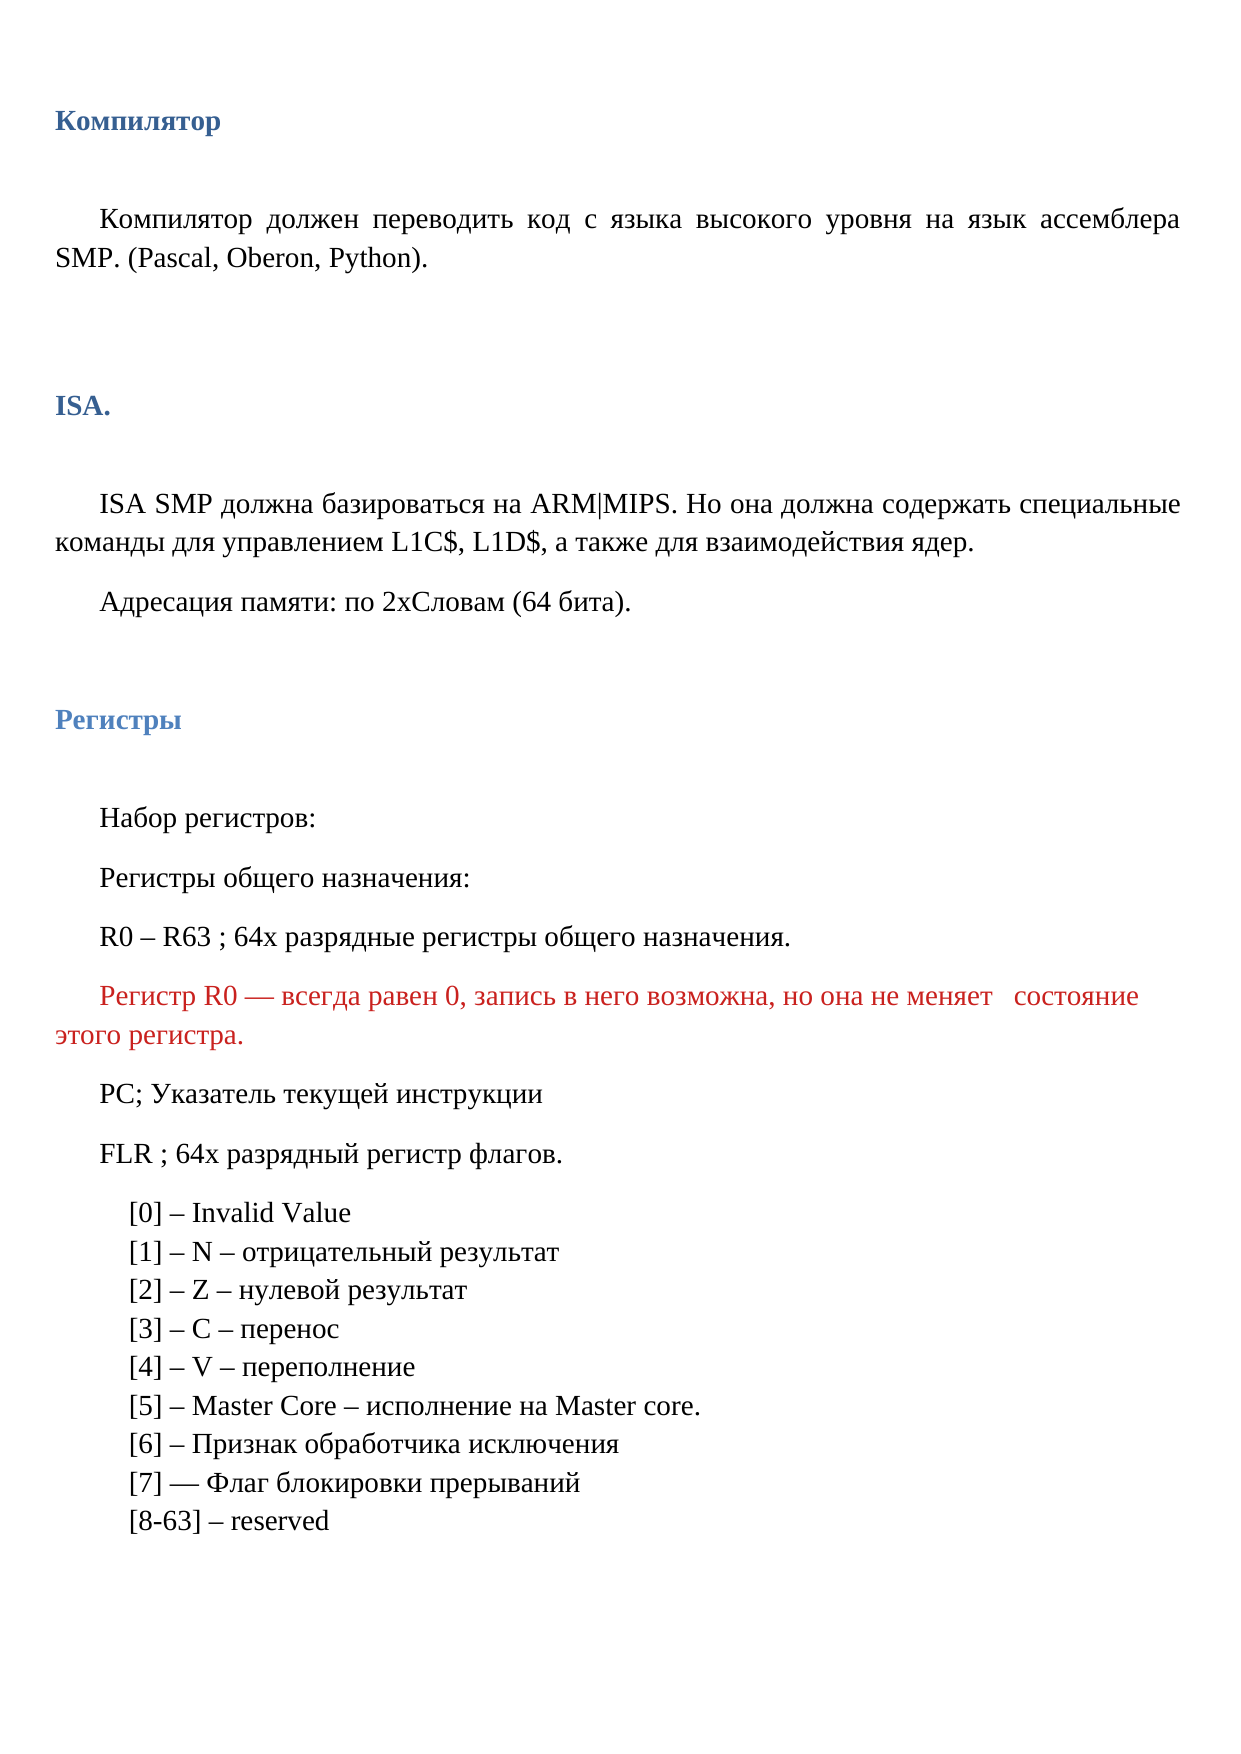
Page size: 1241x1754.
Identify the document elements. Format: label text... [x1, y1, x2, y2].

text ISA SMP должна базироваться на ARM|MIPS. Но она должна содержать специальные команды для управлением L1C$, L1D$, а также для взаимодействия ядер. [55, 486, 1181, 558]
subtitle Компилятор [55, 103, 1181, 137]
text Регистры общего назначения: [55, 860, 1181, 893]
subtitle ISA. [55, 388, 1181, 421]
text Компилятор должен переводить код с языка высокого уровня на язык ассемблера SMP. (Pascal, Oberon, Python). [55, 201, 1181, 273]
text Набор регистров: [55, 800, 1181, 834]
text FLR ; 64х разрядный регистр флагов. [55, 1136, 1181, 1169]
text PC; Указатель текущей инструкции [55, 1076, 1181, 1110]
text R0 – R63 ; 64х разрядные регистры общего назначения. [55, 919, 1181, 953]
text Регистр R0 — всегда равен 0, запись в него возможна, но она не меняет состояние этого регистра. [55, 978, 1181, 1051]
text [0] – Invalid Value [1] – N – отрицательный результат [2] – Z – нулевой результат [3] – C – перенос [4] – V – переполнение [5] – Master Core – исполнение на Master core. [6] – Признак обработчика исключения [7] — Флаг блокировки прерываний [8-63] – reserved [55, 1195, 1181, 1537]
text Адресация памяти: по 2xCловам (64 бита). [55, 584, 1181, 617]
subtitle Регистры [55, 702, 1181, 736]
